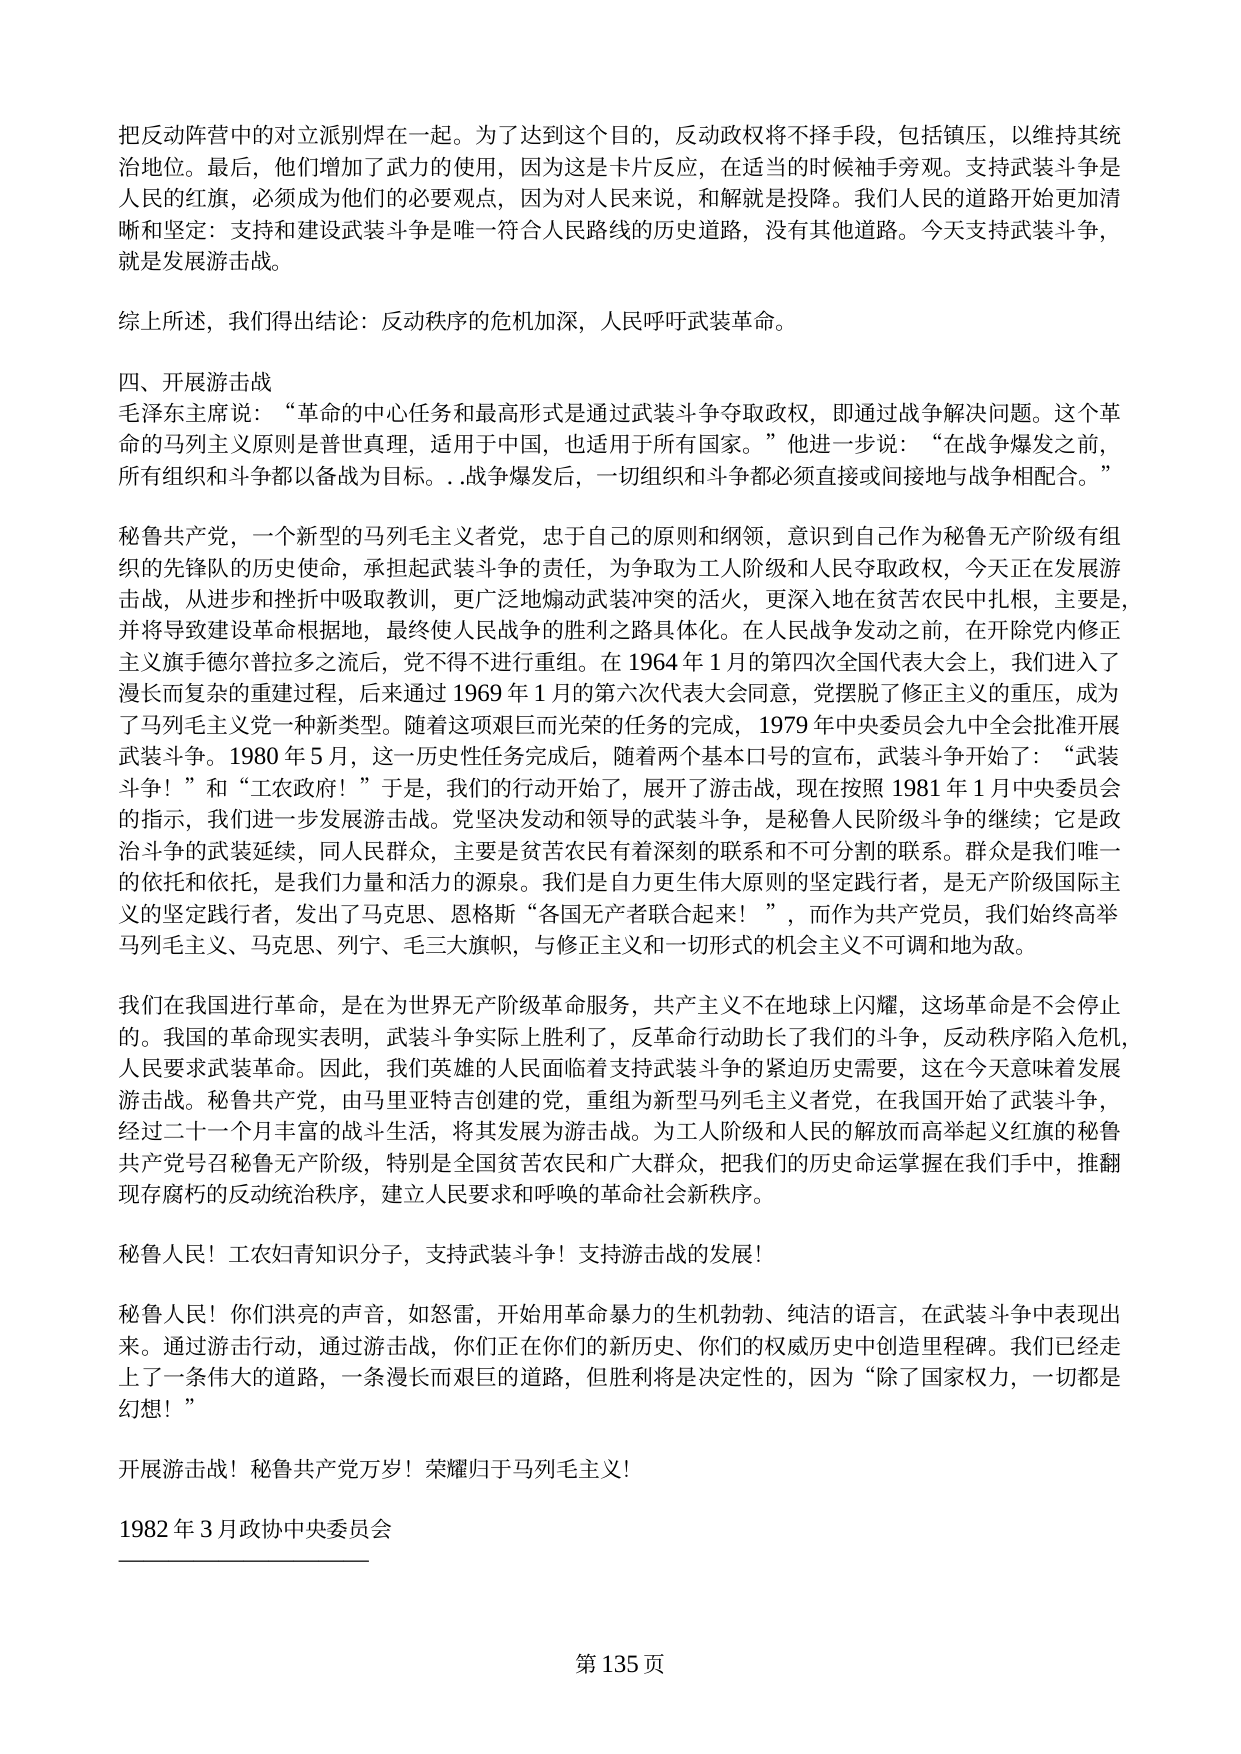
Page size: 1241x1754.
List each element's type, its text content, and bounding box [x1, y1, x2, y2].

text 把反动阵营中的对立派别焊在一起。为了达到这个目的，反动政权将不择手段，包括镇压，以维持其统治地位。最后，他们增加了武力的使用，因为这是卡片反应，在适当的时候袖手旁观。支持武装斗争是人民的红旗，必须成为他们的必要观点，因为对人民来说，和解就是投降。我们人民的道路开始更加清晰和坚定：支持和建设武装斗争是唯一符合人民路线的历史道路，没有其他道路。今天支持武装斗争，就是发展游击战。 [118, 118, 1122, 276]
text 秘鲁人民！你们洪亮的声音，如怒雷，开始用革命暴力的生机勃勃、纯洁的语言，在武装斗争中表现出来。通过游击行动，通过游击战，你们正在你们的新历史、你们的权威历史中创造里程碑。我们已经走上了一条伟大的道路，一条漫长而艰巨的道路，但胜利将是决定性的，因为“除了国家权力，一切都是幻想！” [118, 1298, 1122, 1423]
text —————————— [118, 1544, 1122, 1573]
text 四、开展游击战 [118, 365, 1122, 396]
text 秘鲁共产党，一个新型的马列毛主义者党，忠于自己的原则和纲领，意识到自己作为秘鲁无产阶级有组织的先锋队的历史使命，承担起武装斗争的责任，为争取为工人阶级和人民夺取政权，今天正在发展游击战，从进步和挫折中吸取教训，更广泛地煽动武装冲突的活火，更深入地在贫苦农民中扎根，主要是，并将导致建设革命根据地，最终使人民战争的胜利之路具体化。在人民战争发动之前，在开除党内修正主义旗手德尔普拉多之流后，党不得不进行重组。在1964年1月的第四次全国代表大会上，我们进入了漫长而复杂的重建过程，后来通过1969年1月的第六次代表大会同意，党摆脱了修正主义的重压，成为了马列毛主义党一种新类型。随着这项艰巨而光荣的任务的完成，1979年中央委员会九中全会批准开展武装斗争。1980年5月，这一历史性任务完成后，随着两个基本口号的宣布，武装斗争开始了：“武装斗争！”和“工农政府！”于是，我们的行动开始了，展开了游击战，现在按照1981年1月中央委员会的指示，我们进一步发展游击战。党坚决发动和领导的武装斗争，是秘鲁人民阶级斗争的继续；它是政治斗争的武装延续，同人民群众，主要是贫苦农民有着深刻的联系和不可分割的联系。群众是我们唯一的依托和依托，是我们力量和活力的源泉。我们是自力更生伟大原则的坚定践行者，是无产阶级国际主义的坚定践行者，发出了马克思、恩格斯“各国无产者联合起来！ ”，而作为共产党员，我们始终高举马列毛主义、马克思、列宁、毛三大旗帜，与修正主义和一切形式的机会主义不可调和地为敌。 [118, 519, 1122, 960]
text 毛泽东主席说：“革命的中心任务和最高形式是通过武装斗争夺取政权，即通过战争解决问题。这个革命的马列主义原则是普世真理，适用于中国，也适用于所有国家。”他进一步说：“在战争爆发之前，所有组织和斗争都以备战为目标。. .战争爆发后，一切组织和斗争都必须直接或间接地与战争相配合。” [118, 396, 1122, 491]
text 我们在我国进行革命，是在为世界无产阶级革命服务，共产主义不在地球上闪耀，这场革命是不会停止的。我国的革命现实表明，武装斗争实际上胜利了，反革命行动助长了我们的斗争，反动秩序陷入危机，人民要求武装革命。因此，我们英雄的人民面临着支持武装斗争的紧迫历史需要，这在今天意味着发展游击战。秘鲁共产党，由马里亚特吉创建的党，重组为新型马列毛主义者党，在我国开始了武装斗争，经过二十一个月丰富的战斗生活，将其发展为游击战。为工人阶级和人民的解放而高举起义红旗的秘鲁共产党号召秘鲁无产阶级，特别是全国贫苦农民和广大群众，把我们的历史命运掌握在我们手中，推翻现存腐朽的反动统治秩序，建立人民要求和呼唤的革命社会新秩序。 [118, 988, 1122, 1209]
text 秘鲁人民！工农妇青知识分子，支持武装斗争！支持游击战的发展！ [118, 1237, 1122, 1269]
text 综上所述，我们得出结论：反动秩序的危机加深，人民呼吁武装革命。 [118, 304, 1122, 336]
text 开展游击战！秘鲁共产党万岁！荣耀归于马列毛主义！ [118, 1452, 1122, 1484]
text 1982年3月政协中央委员会 [118, 1512, 1122, 1544]
